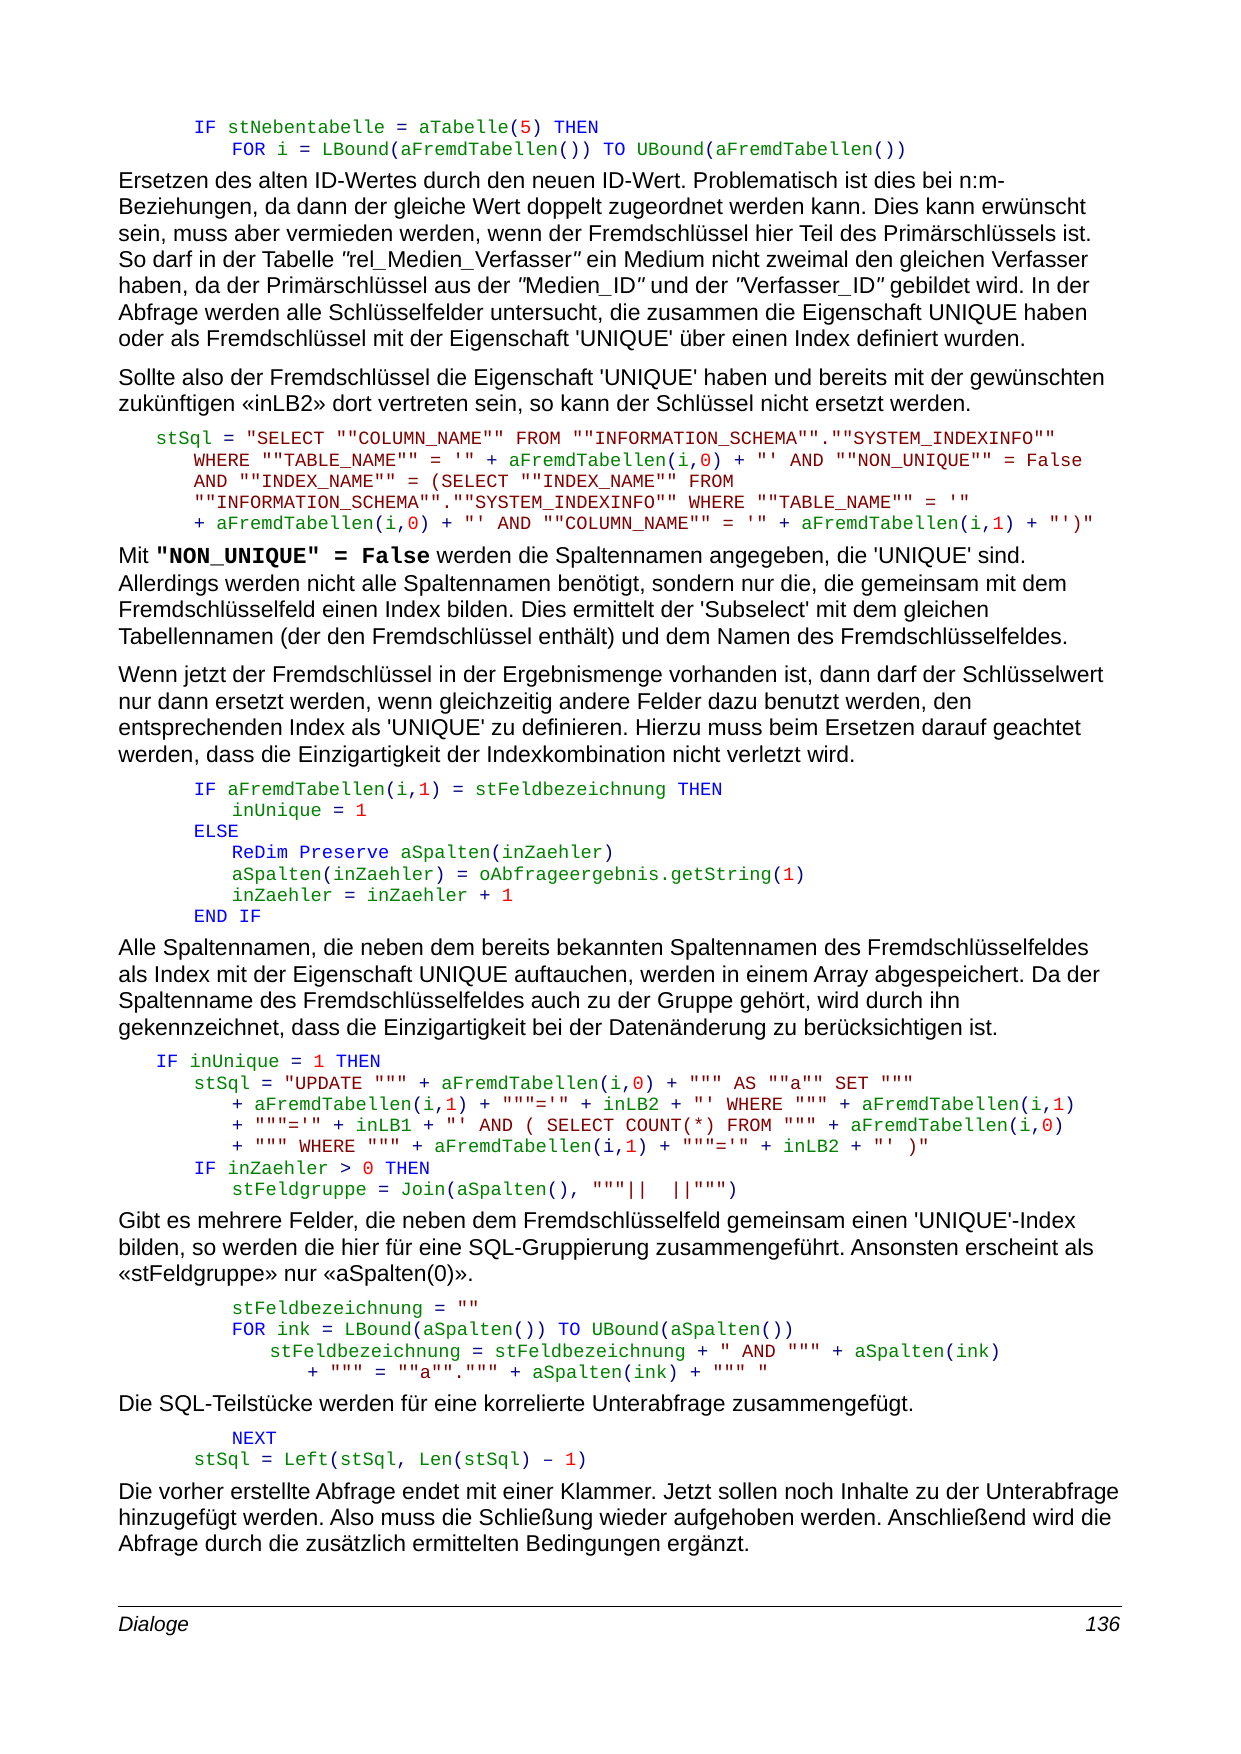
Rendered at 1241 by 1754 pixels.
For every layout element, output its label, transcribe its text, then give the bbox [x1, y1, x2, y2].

text Die vorher erstellte Abfrage endet mit einer Klammer. Jetzt sollen noch Inhalte zu der Unterabfrage hinzugefügt werden. Also muss die Schließung wieder aufgehoben werden. Anschließend wird die Abfrage durch die zusätzlich ermittelten Bedingungen ergänzt. [118, 1478, 1122, 1557]
text Sollte also der Fremdschlüssel die Eigenschaft 'UNIQUE' haben und bereits mit der gewünschten zukünftigen «inLB2» dort vertreten sein, so kann der Schlüssel nicht ersetzt werden. [118, 364, 1122, 417]
text Die SQL-Teilstücke werden für eine korrelierte Unterabfrage zusammengefügt. [118, 1390, 1122, 1416]
text inZaehler = inZaehler + 1 [156, 886, 1122, 907]
text stSql = Left(stSql, Len(stSql) – 1) [156, 1450, 1122, 1471]
text IF stNebentabelle = aTabelle(5) THEN [156, 118, 1122, 139]
text inUnique = 1 [156, 801, 1122, 822]
text END IF [156, 907, 1122, 928]
text ReDim Preserve aSpalten(inZaehler) [156, 843, 1122, 864]
text NEXT [156, 1429, 1122, 1450]
text ELSE [156, 822, 1122, 843]
text FOR i = LBound(aFremdTabellen()) TO UBound(aFremdTabellen()) [156, 139, 1122, 161]
text Wenn jetzt der Fremdschlüssel in der Ergebnismenge vorhanden ist, dann darf der Schlüsselwert nur dann ersetzt werden, wenn gleichzeitig andere Felder dazu benutzt werden, den entsprechenden Index als 'UNIQUE' zu definieren. Hierzu muss beim Ersetzen darauf geachtet werden, dass die Einzigartigkeit der Indexkombination nicht verletzt wird. [118, 661, 1122, 767]
text stFeldbezeichnung = "" [156, 1299, 1122, 1320]
text IF aFremdTabellen(i,1) = stFeldbezeichnung THEN [156, 779, 1122, 801]
text stSql = "UPDATE """ + aFremdTabellen(i,0) + """ AS ""a"" SET """ + aFremdTabellen(i,1) + """='" + inLB2 + "' WHERE """ + aFremdTabellen(i,1) + """='" + inLB1 + "' AND ( SELECT COUNT(*) FROM """ + aFremdTabellen(i,0) + """ WHERE """ + aFremdTabellen(i,1) + """='" + inLB2 + "' )" [156, 1073, 1122, 1158]
text Alle Spaltennamen, die neben dem bereits bekannten Spaltennamen des Fremdschlüsselfeldes als Index mit der Eigenschaft UNIQUE auftauchen, werden in einem Array abgespeichert. Da der Spaltenname des Fremdschlüsselfeldes auch zu der Gruppe gehört, wird durch ihn gekennzeichnet, dass die Einzigartigkeit bei der Datenänderung zu berücksichtigen ist. [118, 934, 1122, 1040]
text Gibt es mehrere Felder, die neben dem Fremdschlüsselfeld gemeinsam einen 'UNIQUE'-Index bilden, so werden die hier für eine SQL-Gruppierung zusammengeführt. Ansonsten erscheint als «stFeldgruppe» nur «aSpalten(0)». [118, 1207, 1122, 1286]
text IF inUnique = 1 THEN [156, 1052, 1122, 1073]
text stFeldgruppe = Join(aSpalten(), """|| ||""") [156, 1180, 1122, 1201]
text stSql = "SELECT ""COLUMN_NAME"" FROM ""INFORMATION_SCHEMA"".""SYSTEM_INDEXINFO"" WHERE ""TABLE_NAME"" = '" + aFremdTabellen(i,0) + "' AND ""NON_UNIQUE"" = False AND ""INDEX_NAME"" = (SELECT ""INDEX_NAME"" FROM ""INFORMATION_SCHEMA"".""SYSTEM_INDEXINFO"" WHERE ""TABLE_NAME"" = '" + aFremdTabellen(i,0) + "' AND ""COLUMN_NAME"" = '" + aFremdTabellen(i,1) + "')" [156, 429, 1122, 535]
text Ersetzen des alten ID-Wertes durch den neuen ID-Wert. Problematisch ist dies bei n:m-Beziehungen, da dann der gleiche Wert doppelt zugeordnet werden kann. Dies kann erwünscht sein, muss aber vermieden werden, wenn der Fremdschlüssel hier Teil des Primärschlüssels ist. So darf in der Tabelle "rel_Medien_Verfasser" ein Medium nicht zweimal den gleichen Verfasser haben, da der Primärschlüssel aus der "Medien_ID" und der "Verfasser_ID" gebildet wird. In der Abfrage werden alle Schlüsselfelder untersucht, die zusammen die Eigenschaft UNIQUE haben oder als Fremdschlüssel mit der Eigenschaft 'UNIQUE' über einen Index definiert wurden. [118, 167, 1122, 351]
text Mit "NON_UNIQUE" = False werden die Spaltennamen angegeben, die 'UNIQUE' sind. Allerdings werden nicht alle Spaltennamen benötigt, sondern nur die, die gemeinsam mit dem Fremdschlüsselfeld einen Index bilden. Dies ermittelt der 'Subselect' mit dem gleichen Tabellennamen (der den Fremdschlüssel enthält) und dem Namen des Fremdschlüsselfeldes. [118, 542, 1122, 649]
text IF inZaehler > 0 THEN [156, 1158, 1122, 1180]
text aSpalten(inZaehler) = oAbfrageergebnis.getString(1) [156, 864, 1122, 886]
text stFeldbezeichnung = stFeldbezeichnung + " AND """ + aSpalten(ink) + """ = ""a"".""" + aSpalten(ink) + """ " [156, 1341, 1122, 1384]
text FOR ink = LBound(aSpalten()) TO UBound(aSpalten()) [156, 1320, 1122, 1341]
